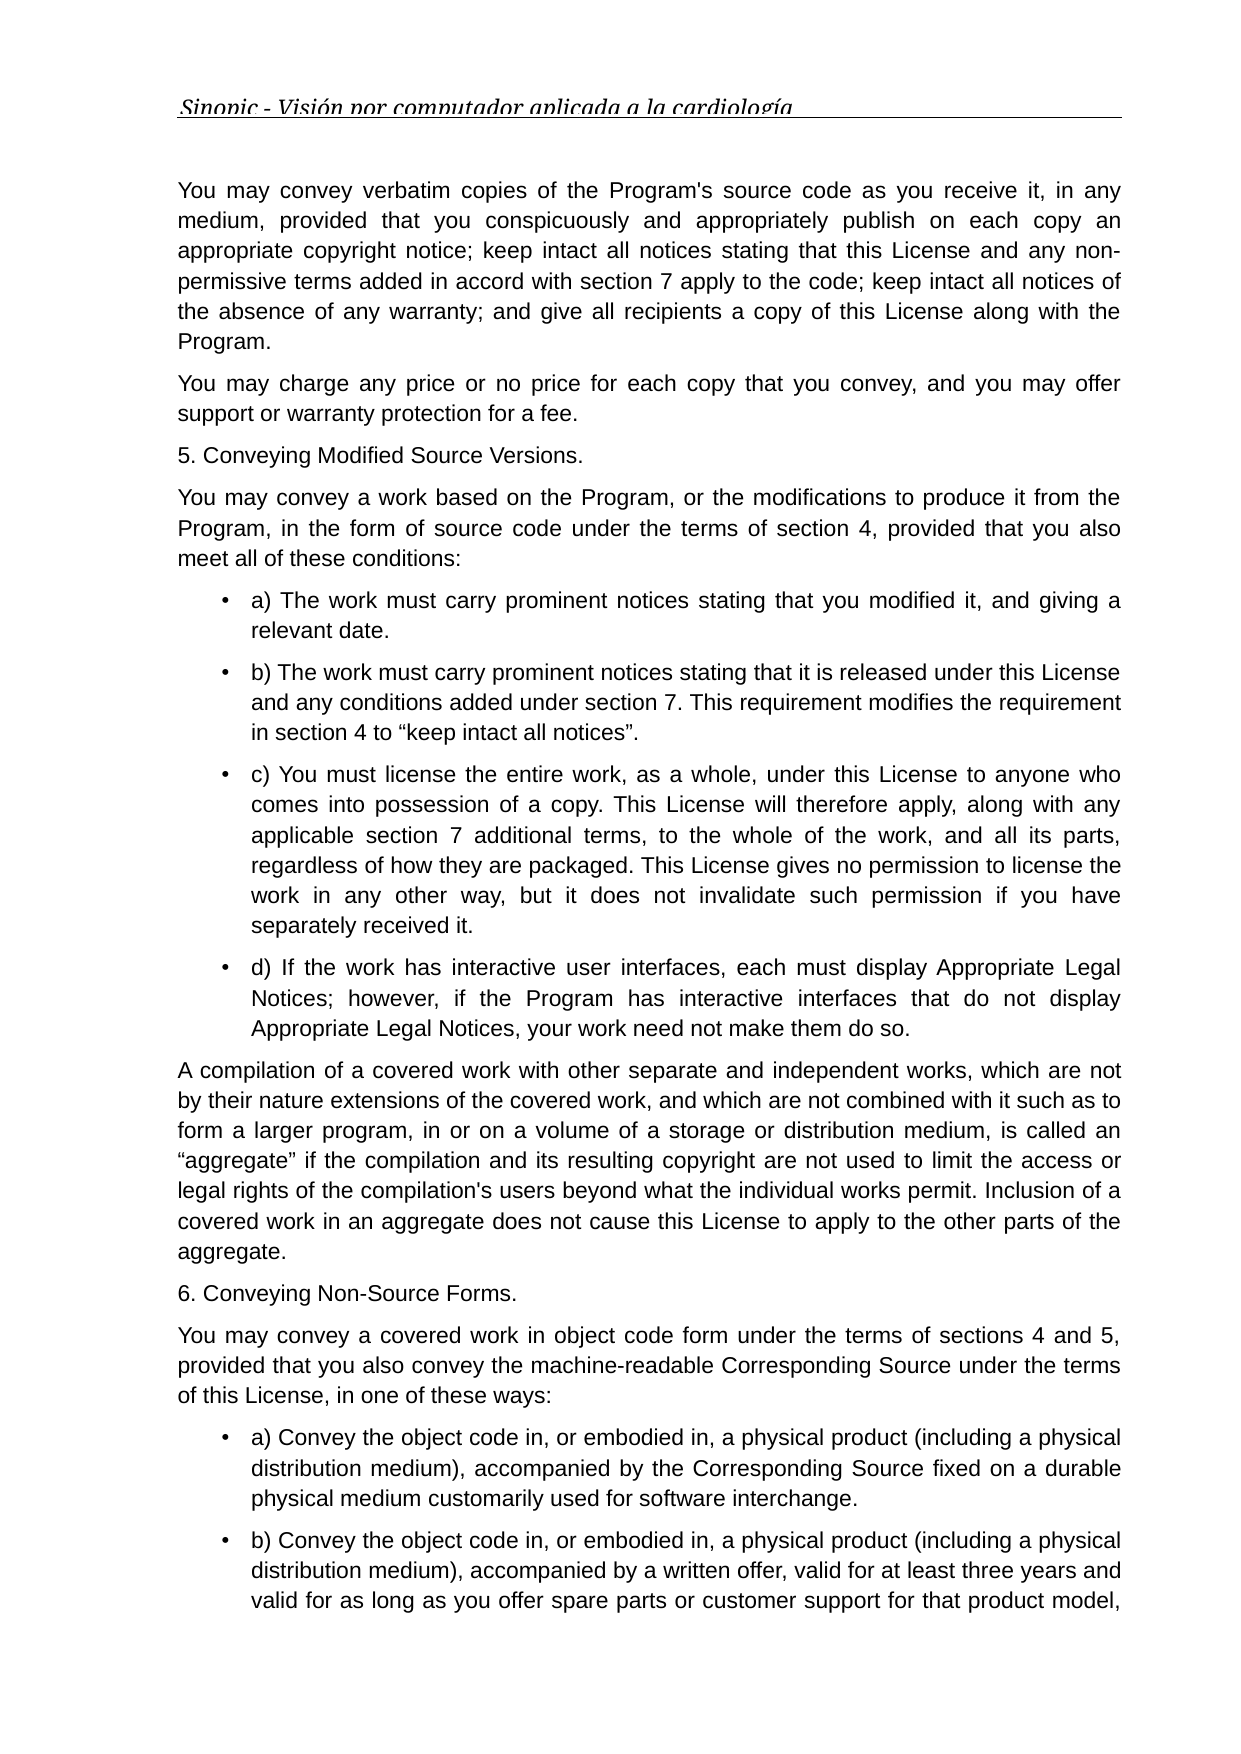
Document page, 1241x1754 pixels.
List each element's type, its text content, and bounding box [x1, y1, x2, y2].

list d) If the work has interactive user interfaces, each must display Appropriate Legal Notices; however, if the Program has interactive interfaces that do not display Appropriate Legal Notices, your work need not make them do so. [221, 954, 1122, 1041]
text You may convey a covered work in object code form under the terms of sections 4 and 5, provided that you also convey the machine-readable Corresponding Source under the terms of this License, in one of these ways: [177, 1322, 1122, 1409]
text A compilation of a covered work with other separate and independent works, which are not by their nature extensions of the covered work, and which are not combined with it such as to form a larger program, in or on a volume of a storage or distribution medium, is called an “aggregate” if the compilation and its resulting copyright are not used to limit the access or legal rights of the compilation's users beyond what the individual works permit. Inclusion of a covered work in an aggregate does not cause this License to apply to the other parts of the aggregate. [177, 1057, 1122, 1264]
text 6. Conveying Non-Source Forms. [177, 1280, 1122, 1306]
text You may convey verbatim copies of the Program's source code as you receive it, in any medium, provided that you conspicuously and appropriately publish on each copy an appropriate copyright notice; keep intact all notices stating that this License and any non-permissive terms added in accord with section 7 apply to the code; keep intact all notices of the absence of any warranty; and give all recipients a copy of this License along with the Program. [177, 177, 1122, 354]
list b) Convey the object code in, or embodied in, a physical product (including a physical distribution medium), accompanied by a written offer, valid for at least three years and valid for as long as you offer spare parts or customer support for that product model, [221, 1527, 1122, 1613]
text You may charge any price or no price for each copy that you convey, and you may offer support or warranty protection for a fee. [177, 370, 1122, 427]
text You may convey a work based on the Program, or the modifications to produce it from the Program, in the form of source code under the terms of section 4, provided that you also meet all of these conditions: [177, 484, 1122, 571]
list a) The work must carry prominent notices stating that you modified it, and giving a relevant date. [221, 587, 1122, 643]
text 5. Conveying Modified Source Versions. [177, 442, 1122, 469]
list b) The work must carry prominent notices stating that it is released under this License and any conditions added under section 7. This requirement modifies the requirement in section 4 to “keep intact all notices”. [221, 659, 1122, 746]
list c) You must license the entire work, as a whole, under this License to anyone who comes into possession of a copy. This License will therefore apply, along with any applicable section 7 additional terms, to the whole of the work, and all its parts, regardless of how they are packaged. This License gives no permission to license the work in any other way, but it does not invalidate such permission if you have separately received it. [221, 761, 1122, 939]
list a) Convey the object code in, or embodied in, a physical product (including a physical distribution medium), accompanied by the Corresponding Source fixed on a durable physical medium customarily used for software interchange. [221, 1424, 1122, 1511]
